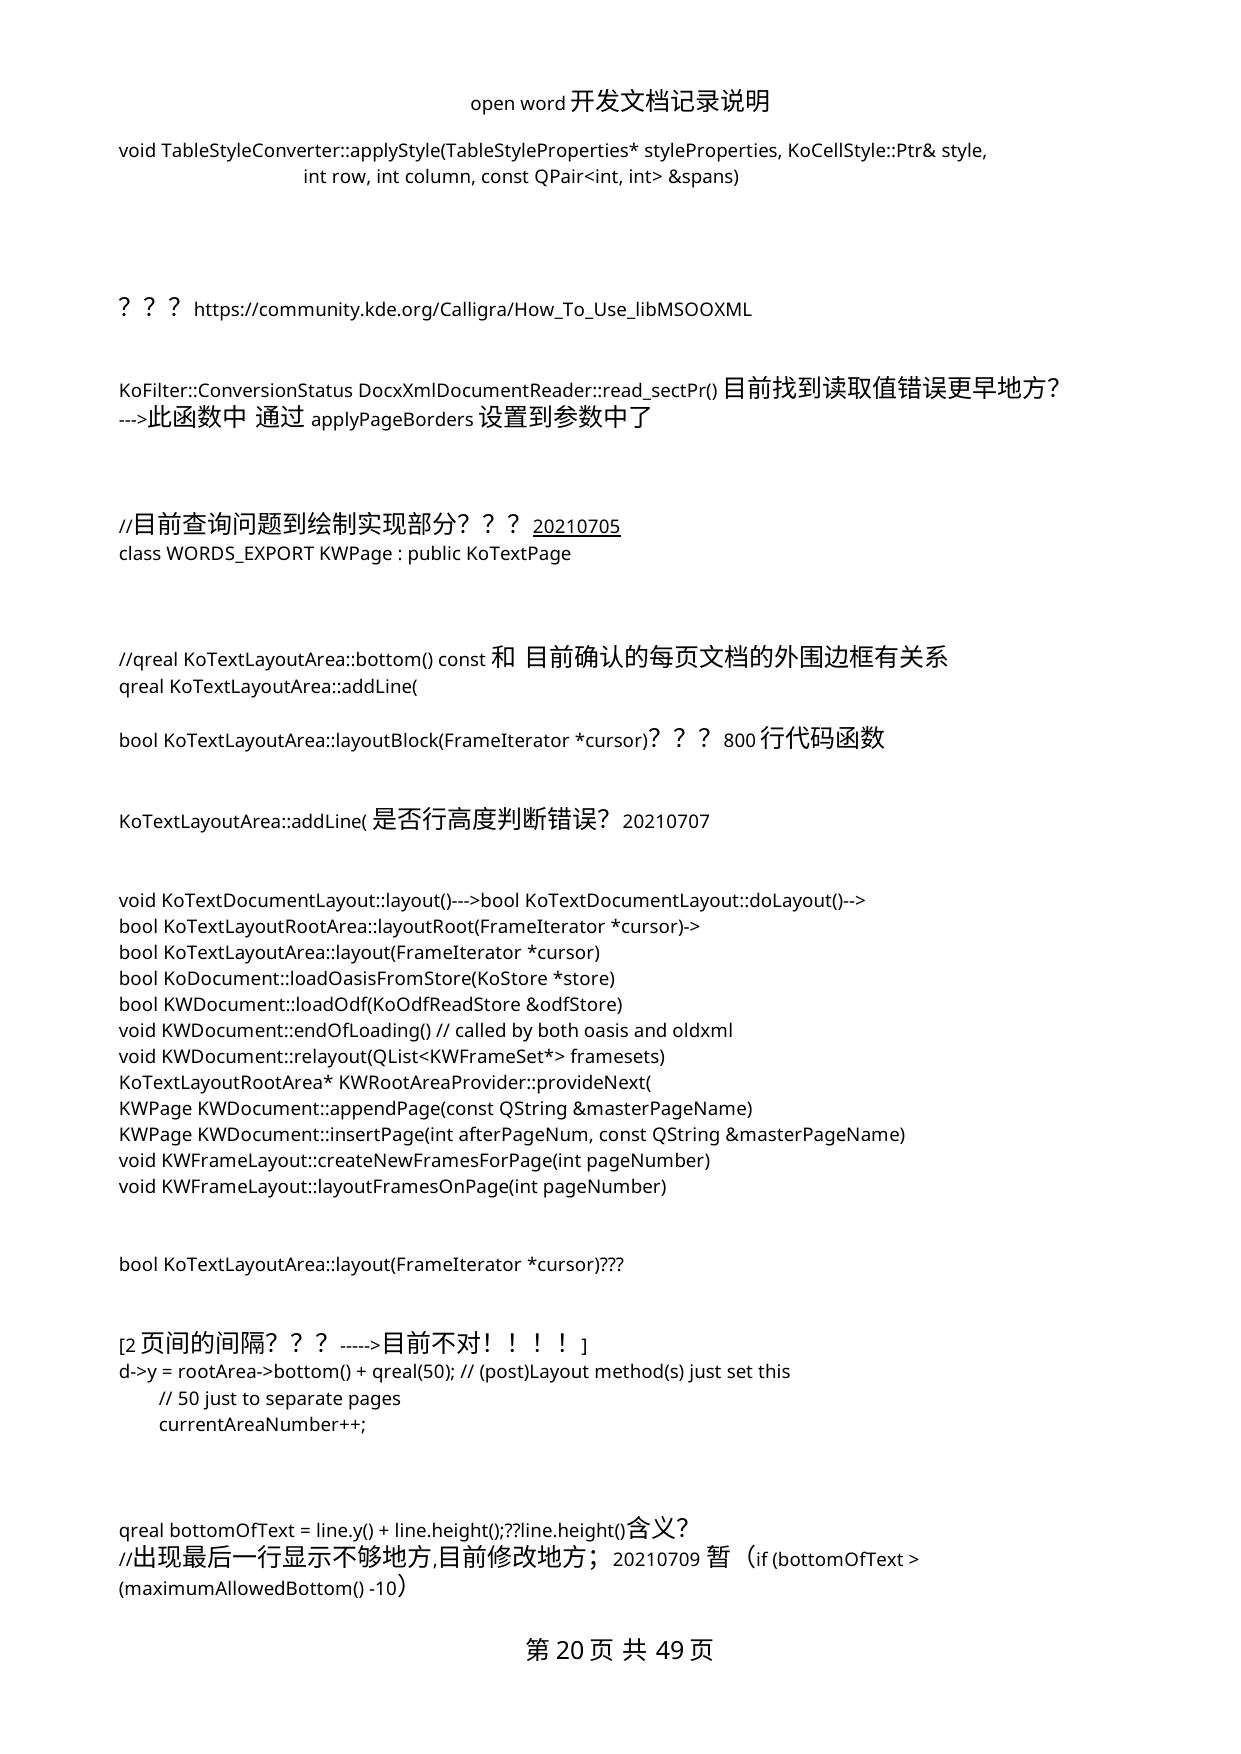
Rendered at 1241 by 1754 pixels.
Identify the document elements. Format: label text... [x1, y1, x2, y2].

text d->y = rootArea->bottom() + qreal(50); // (post)Layout method(s) just set this [119, 1358, 1121, 1384]
text ？？？https://community.kde.org/Calligra/How_To_Use_libMSOOXML [119, 293, 1121, 322]
text KoFilter::ConversionStatus DocxXmlDocumentReader::read_sectPr() 目前找到读取值错误更早地方？ [119, 374, 1121, 403]
text --->此函数中 通过applyPageBorders 设置到参数中了 [119, 403, 1121, 432]
text class WORDS_EXPORT KWPage : public KoTextPage [119, 539, 1121, 566]
text //qreal KoTextLayoutArea::bottom() const 和 目前确认的每页文档的外围边框有关系 [119, 644, 1121, 673]
text qreal bottomOfText = line.y() + line.height();??line.height()含义？ [119, 1515, 1121, 1544]
text bool KoTextLayoutRootArea::layoutRoot(FrameIterator *cursor)-> [119, 913, 1121, 939]
text [2页间的间隔？？？----->目前不对！！！！] [119, 1329, 1121, 1358]
text KoTextLayoutArea::addLine( 是否行高度判断错误？20210707 [119, 806, 1121, 835]
text void KWDocument::relayout(QList<KWFrameSet*> framesets) [119, 1043, 1121, 1069]
text int row, int column, const QPair<int, int> &spans) [119, 163, 1121, 189]
text currentAreaNumber++; [119, 1411, 1121, 1437]
text KWPage KWDocument::appendPage(const QString &masterPageName) [119, 1095, 1121, 1121]
text qreal KoTextLayoutArea::addLine( [119, 673, 1121, 699]
text // 50 just to separate pages [119, 1384, 1121, 1411]
text KWPage KWDocument::insertPage(int afterPageNum, const QString &masterPageName) [119, 1121, 1121, 1147]
text KoTextLayoutRootArea* KWRootAreaProvider::provideNext( [119, 1069, 1121, 1095]
text void KWDocument::endOfLoading() // called by both oasis and oldxml [119, 1017, 1121, 1043]
text void KWFrameLayout::createNewFramesForPage(int pageNumber) [119, 1147, 1121, 1173]
text //出现最后一行显示不够地方,目前修改地方；20210709 暂（if (bottomOfText > (maximumAllowedBottom() -10） [119, 1544, 1121, 1602]
text void KoTextDocumentLayout::layout()--->bool KoTextDocumentLayout::doLayout()--> [119, 887, 1121, 913]
text bool KoDocument::loadOasisFromStore(KoStore *store) [119, 965, 1121, 991]
text void KWFrameLayout::layoutFramesOnPage(int pageNumber) [119, 1173, 1121, 1199]
text //目前查询问题到绘制实现部分？？？20210705 [119, 511, 1121, 539]
text bool KoTextLayoutArea::layout(FrameIterator *cursor)??? [119, 1251, 1121, 1277]
text bool KWDocument::loadOdf(KoOdfReadStore &odfStore) [119, 991, 1121, 1017]
text void TableStyleConverter::applyStyle(TableStyleProperties* styleProperties, KoCellStyle::Ptr& style, [119, 137, 1121, 163]
text bool KoTextLayoutArea::layout(FrameIterator *cursor) [119, 939, 1121, 965]
text bool KoTextLayoutArea::layoutBlock(FrameIterator *cursor)？？？800行代码函数 [119, 725, 1121, 754]
